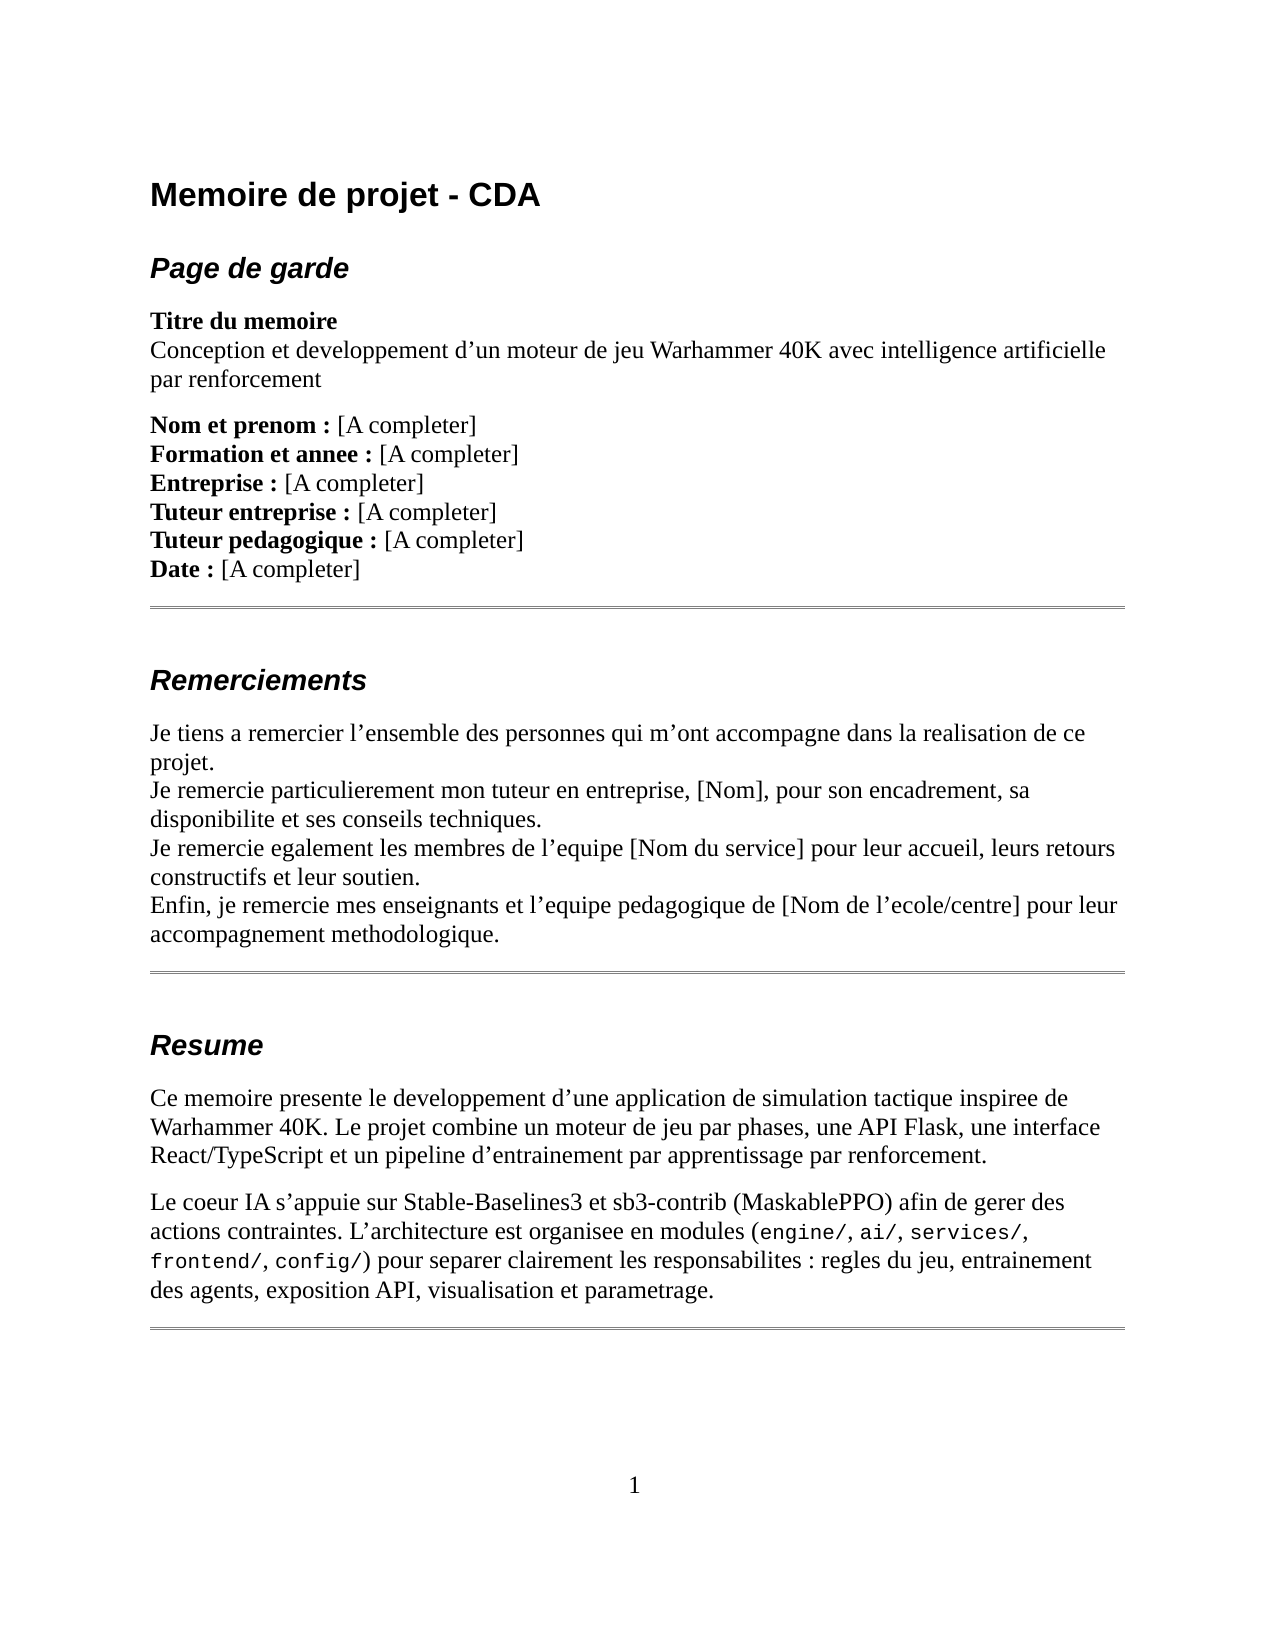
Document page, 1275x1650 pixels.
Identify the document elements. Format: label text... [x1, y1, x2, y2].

text Ce memoire presente le developpement d’une application de simulation tactique inspiree de Warhammer 40K. Le projet combine un moteur de jeu par phases, une API Flask, une interface React/TypeScript et un pipeline d’entrainement par apprentissage par renforcement. [150, 1083, 1125, 1169]
text Titre du memoire Conception et developpement d’un moteur de jeu Warhammer 40K avec intelligence artificielle par renforcement [150, 306, 1125, 392]
text Je tiens a remercier l’ensemble des personnes qui m’ont accompagne dans la realisation de ce projet. Je remercie particulierement mon tuteur en entreprise, [Nom], pour son encadrement, sa disponibilite et ses conseils techniques. Je remercie egalement les membres de l’equipe [Nom du service] pour leur accueil, leurs retours constructifs et leur soutien. Enfin, je remercie mes enseignants et l’equipe pedagogique de [Nom de l’ecole/centre] pour leur accompagnement methodologique. [150, 718, 1125, 948]
subtitle Page de garde [150, 251, 1125, 285]
text Le coeur IA s’appuie sur Stable-Baselines3 et sb3-contrib (MaskablePPO) afin de gerer des actions contraintes. L’architecture est organisee en modules (engine/, ai/, services/, frontend/, config/) pour separer clairement les responsabilites : regles du jeu, entrainement des agents, exposition API, visualisation et parametrage. [150, 1187, 1125, 1304]
subtitle Memoire de projet - CDA [150, 175, 1125, 214]
text Nom et prenom : [A completer] Formation et annee : [A completer] Entreprise : [A completer] Tuteur entreprise : [A completer] Tuteur pedagogique : [A completer] Date : [A completer] [150, 410, 1125, 583]
subtitle Remerciements [150, 663, 1125, 696]
subtitle Resume [150, 1028, 1125, 1062]
